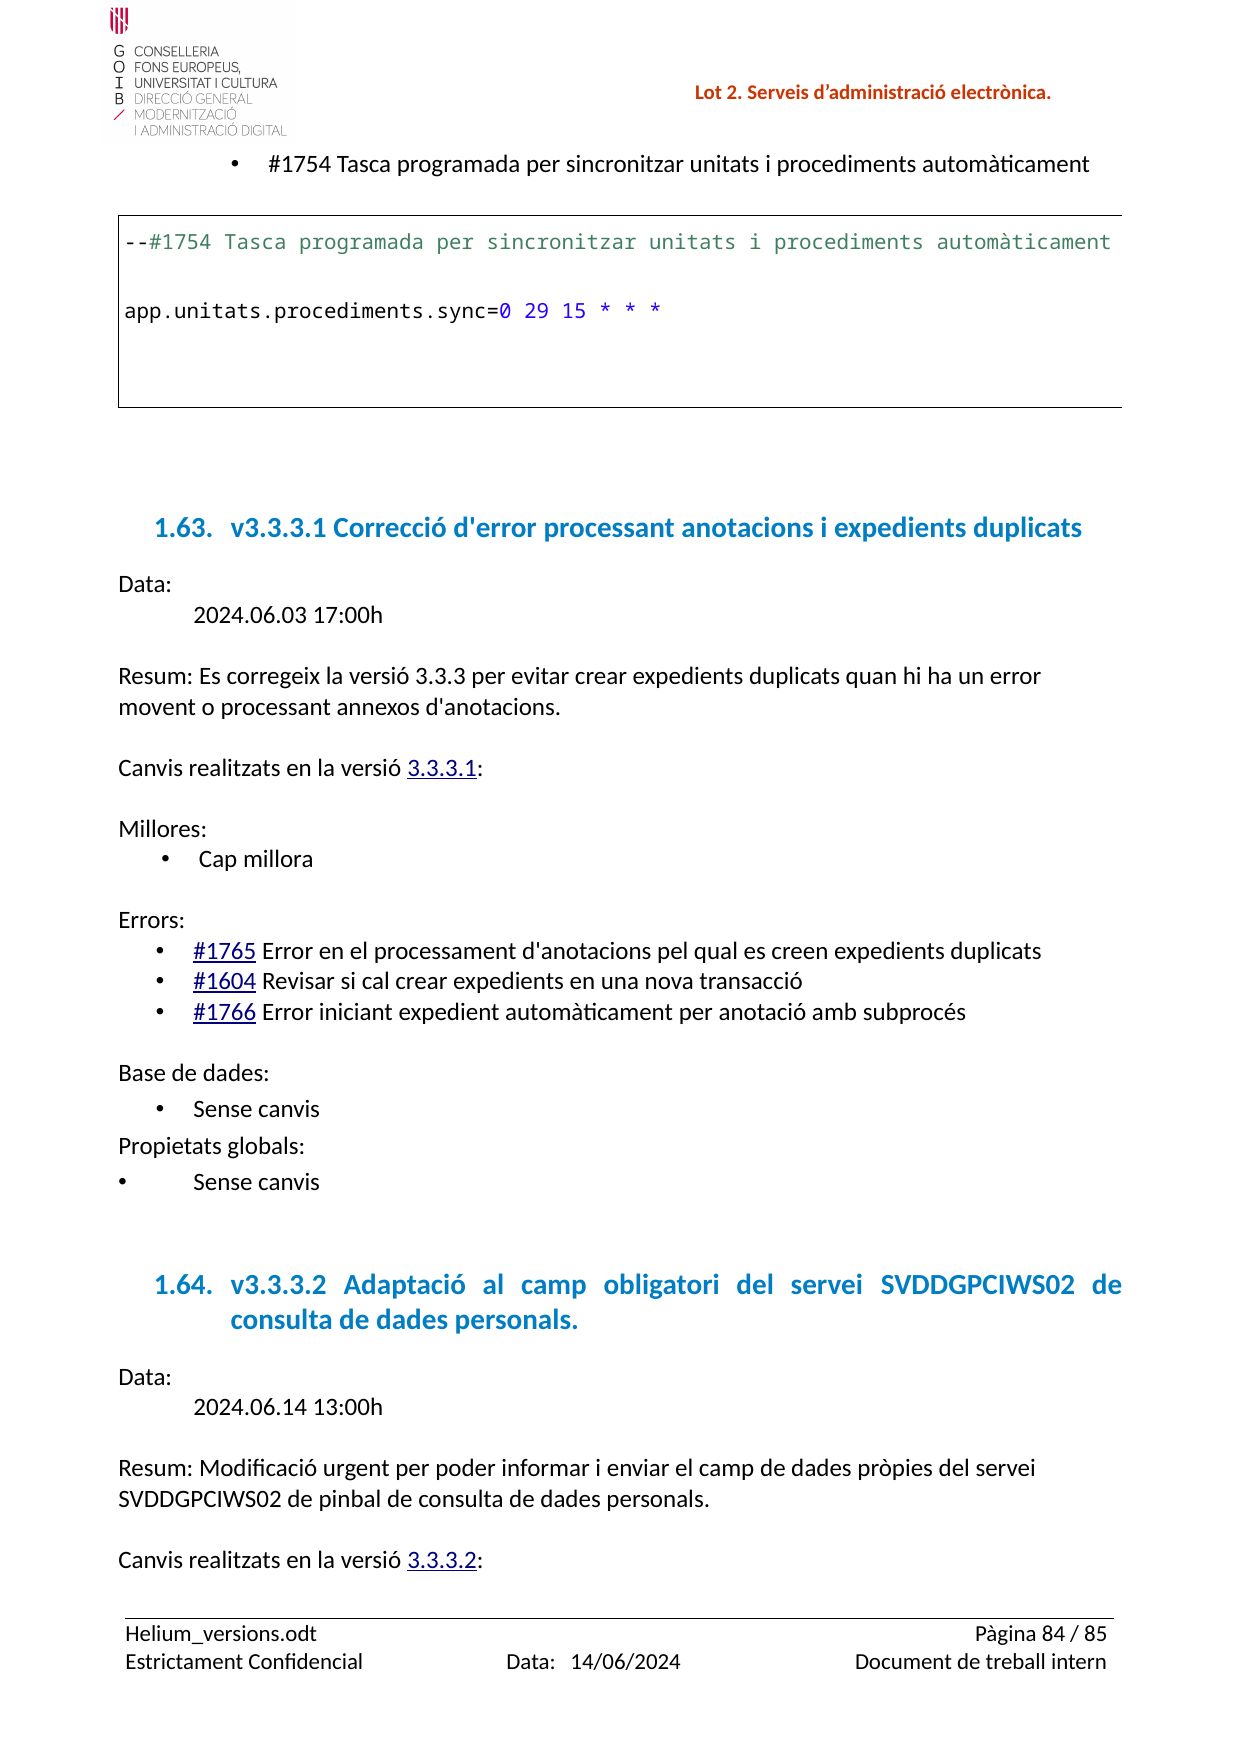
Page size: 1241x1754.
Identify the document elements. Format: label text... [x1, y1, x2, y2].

subtitle v3.3.3.1 Correcció d'error processant anotacions i expedients duplicats [153, 509, 1122, 545]
list Sense canvis [118, 1166, 1122, 1197]
text Canvis realitzats en la versió 3.3.3.1: [118, 752, 1122, 782]
picture [100, 0, 297, 144]
text Data: [118, 569, 1122, 599]
table_header --#1754 Tasca programada per sincronitzar unitats i procediments automàticament app.unitats.procediments.sync=0 29 15 * * * [119, 216, 1122, 407]
text 2024.06.14 13:00h [118, 1391, 1122, 1422]
list #1754 Tasca programada per sincronitzar unitats i procediments automàticament [231, 148, 1122, 178]
list #1604 Revisar si cal crear expedients en una nova transacció [156, 965, 1122, 996]
text Base de dades: [118, 1057, 1122, 1087]
list Sense canvis [156, 1093, 1122, 1124]
list #1766 Error iniciant expedient automàticament per anotació amb subprocés [156, 996, 1122, 1026]
text Resum: Modificació urgent per poder informar i enviar el camp de dades pròpies del servei SVDDGPCIWS02 de pinbal de consulta de dades personals. [118, 1452, 1122, 1513]
text Propietats globals: [118, 1130, 1122, 1160]
text 2024.06.03 17:00h [118, 599, 1122, 630]
text Millores: [118, 813, 1122, 843]
subtitle v3.3.3.2 Adaptació al camp obligatori del servei SVDDGPCIWS02 de consulta de dades personals. [153, 1266, 1122, 1337]
list Cap millora [161, 843, 1122, 874]
list #1765 Error en el processament d'anotacions pel qual es creen expedients duplicats [156, 935, 1122, 965]
text Canvis realitzats en la versió 3.3.3.2: [118, 1544, 1122, 1574]
text Resum: Es corregeix la versió 3.3.3 per evitar crear expedients duplicats quan hi ha un error movent o processant annexos d'anotacions. [118, 660, 1122, 721]
text Errors: [118, 904, 1122, 935]
text Data: [118, 1361, 1122, 1391]
